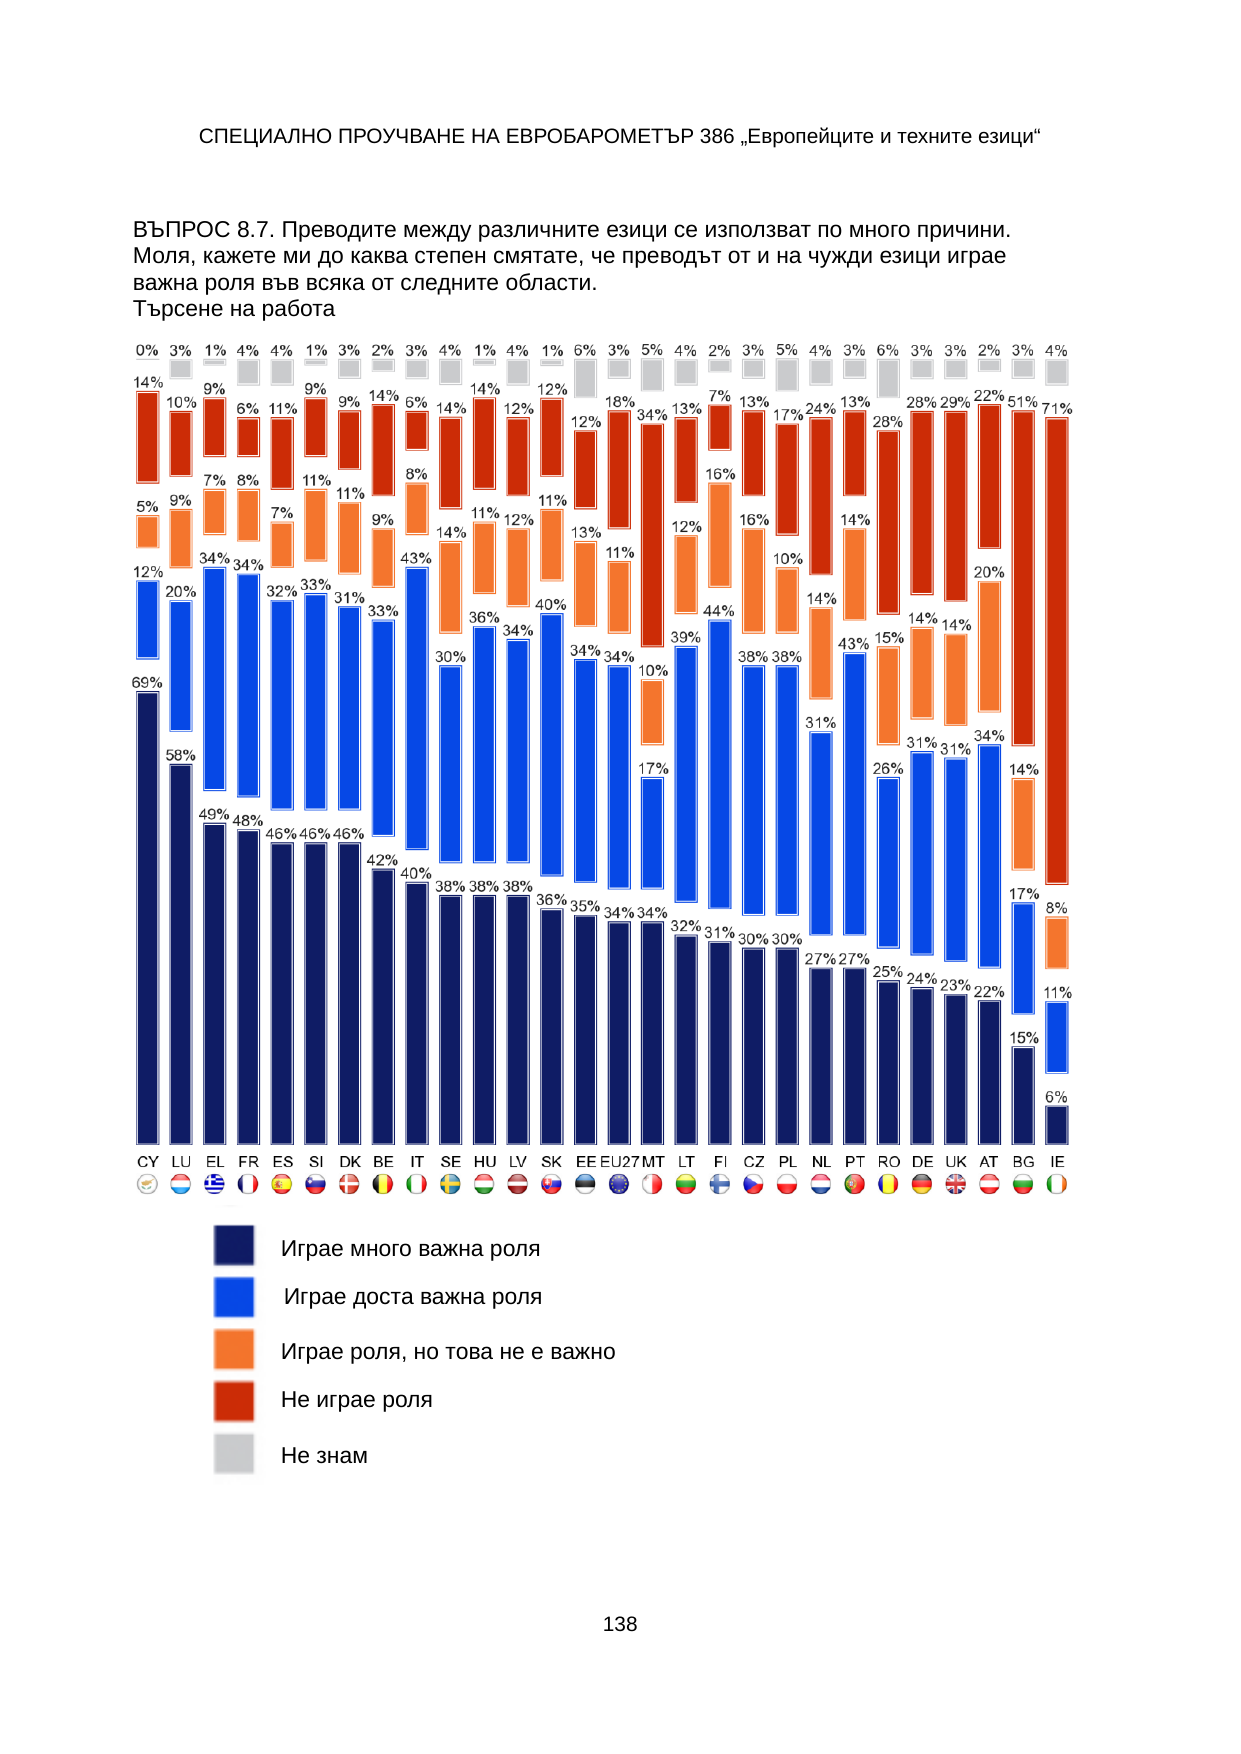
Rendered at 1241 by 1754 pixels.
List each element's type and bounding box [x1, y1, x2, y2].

picture [118, 334, 1093, 1197]
picture [177, 1205, 266, 1489]
